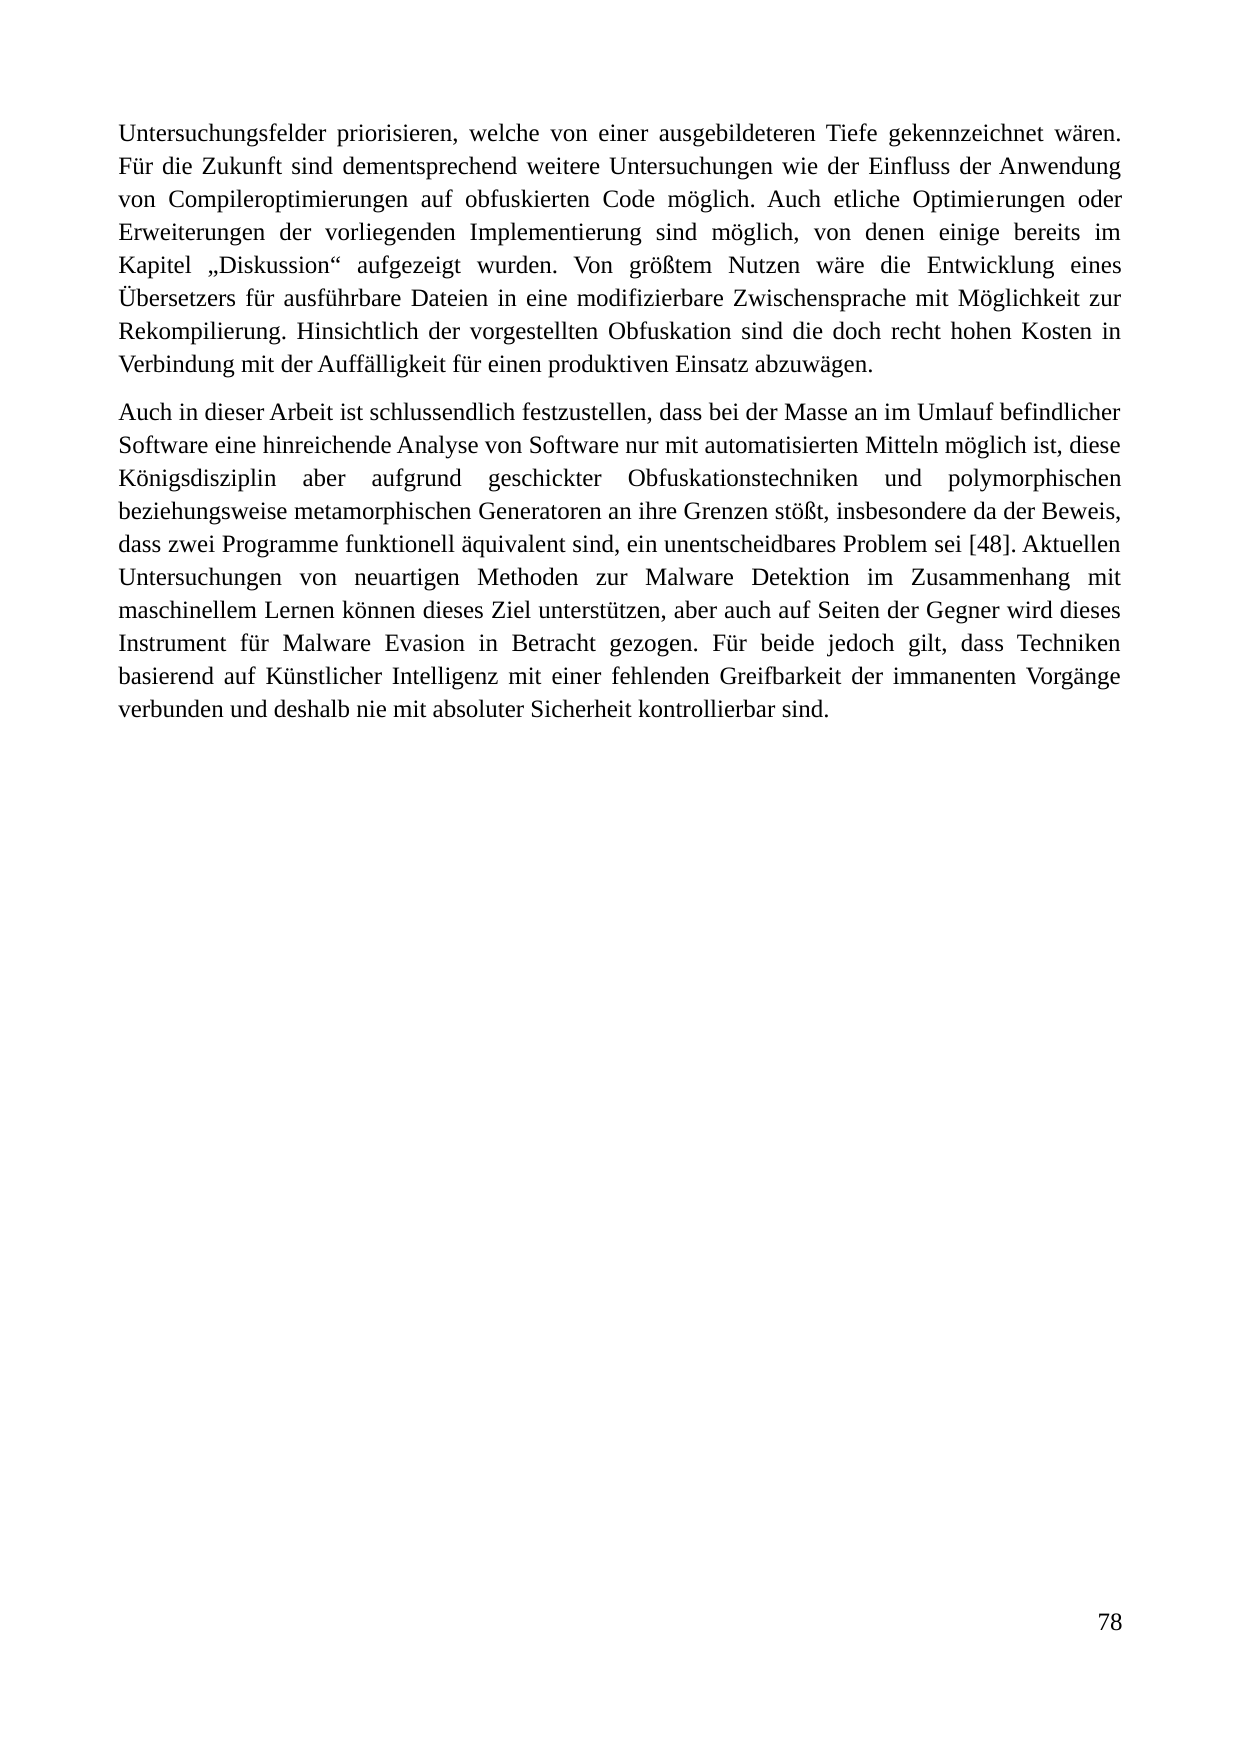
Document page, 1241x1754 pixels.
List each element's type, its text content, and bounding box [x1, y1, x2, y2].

text Untersuchungsfelder priorisieren, welche von einer ausgebildeteren Tiefe gekennzeichnet wären. Für die Zukunft sind dementsprechend weitere Untersuchungen wie der Einfluss der Anwendung von Compileroptimierungen auf obfuskierten Code möglich. Auch etliche Optimierungen oder Erweiterungen der vorliegenden Implementierung sind möglich, von denen einige bereits im Kapitel „Diskussion“ aufgezeigt wurden. Von größtem Nutzen wäre die Entwicklung eines Übersetzers für ausführbare Dateien in eine modifizierbare Zwischensprache mit Möglichkeit zur Rekompilierung. Hinsichtlich der vorgestellten Obfuskation sind die doch recht hohen Kosten in Verbindung mit der Auffälligkeit für einen produktiven Einsatz abzuwägen. [118, 118, 1122, 378]
text Auch in dieser Arbeit ist schlussendlich festzustellen, dass bei der Masse an im Umlauf befindlicher Software eine hinreichende Analyse von Software nur mit automatisierten Mitteln möglich ist, diese Königsdisziplin aber aufgrund geschickter Obfuskationstechniken und polymorphischen beziehungsweise metamorphischen Generatoren an ihre Grenzen stößt, insbesondere da der Beweis, dass zwei Programme funktionell äquivalent sind, ein unentscheidbares Problem sei [48]. Aktuellen Untersuchungen von neuartigen Methoden zur Malware Detektion im Zusammenhang mit maschinellem Lernen können dieses Ziel unterstützen, aber auch auf Seiten der Gegner wird dieses Instrument für Malware Evasion in Betracht gezogen. Für beide jedoch gilt, dass Techniken basierend auf Künstlicher Intelligenz mit einer fehlenden Greifbarkeit der immanenten Vorgänge verbunden und deshalb nie mit absoluter Sicherheit kontrollierbar sind. [118, 397, 1122, 723]
